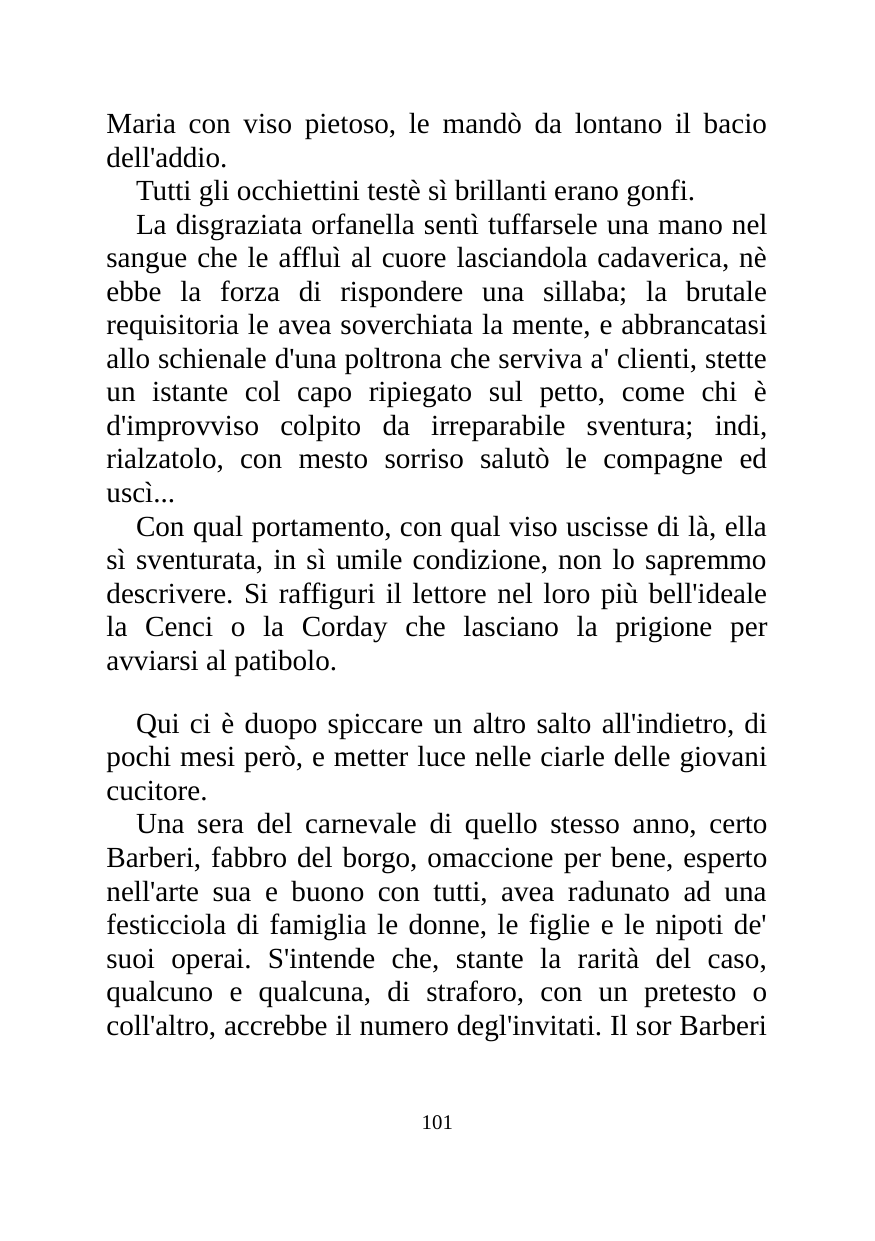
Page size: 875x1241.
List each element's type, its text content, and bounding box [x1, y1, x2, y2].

text Maria con viso pietoso, le mandò da lontano il bacio dell'addio. [106, 106, 768, 173]
text Con qual portamento, con qual viso uscisse di là, ella sì sventurata, in sì umile condizione, non lo sapremmo descrivere. Si raffiguri il lettore nel loro più bell'ideale la Cenci o la Corday che lasciano la prigione per avviarsi al patibolo. [106, 509, 768, 676]
text Una sera del carnevale di quello stesso anno, certo Barberi, fabbro del borgo, omaccione per bene, esperto nell'arte sua e buono con tutti, avea radunato ad una festicciola di famiglia le donne, le figlie e le nipoti de' suoi operai. S'intende che, stante la rarità del caso, qualcuno e qualcuna, di straforo, con un pretesto o coll'altro, accrebbe il numero degl'invitati. Il sor Barberi [106, 807, 768, 1041]
text La disgraziata orfanella sentì tuffarsele una mano nel sangue che le affluì al cuore lasciandola cadaverica, nè ebbe la forza di rispondere una sillaba; la brutale requisitoria le avea soverchiata la mente, e abbrancatasi allo schienale d'una poltrona che serviva a' clienti, stette un istante col capo ripiegato sul petto, come chi è d'improvviso colpito da irreparabile sventura; indi, rialzatolo, con mesto sorriso salutò le compagne ed uscì... [106, 207, 768, 509]
text Qui ci è duopo spiccare un altro salto all'indietro, di pochi mesi però, e metter luce nelle ciarle delle giovani cucitore. [106, 706, 768, 807]
text Tutti gli occhiettini testè sì brillanti erano gonfi. [106, 173, 768, 207]
